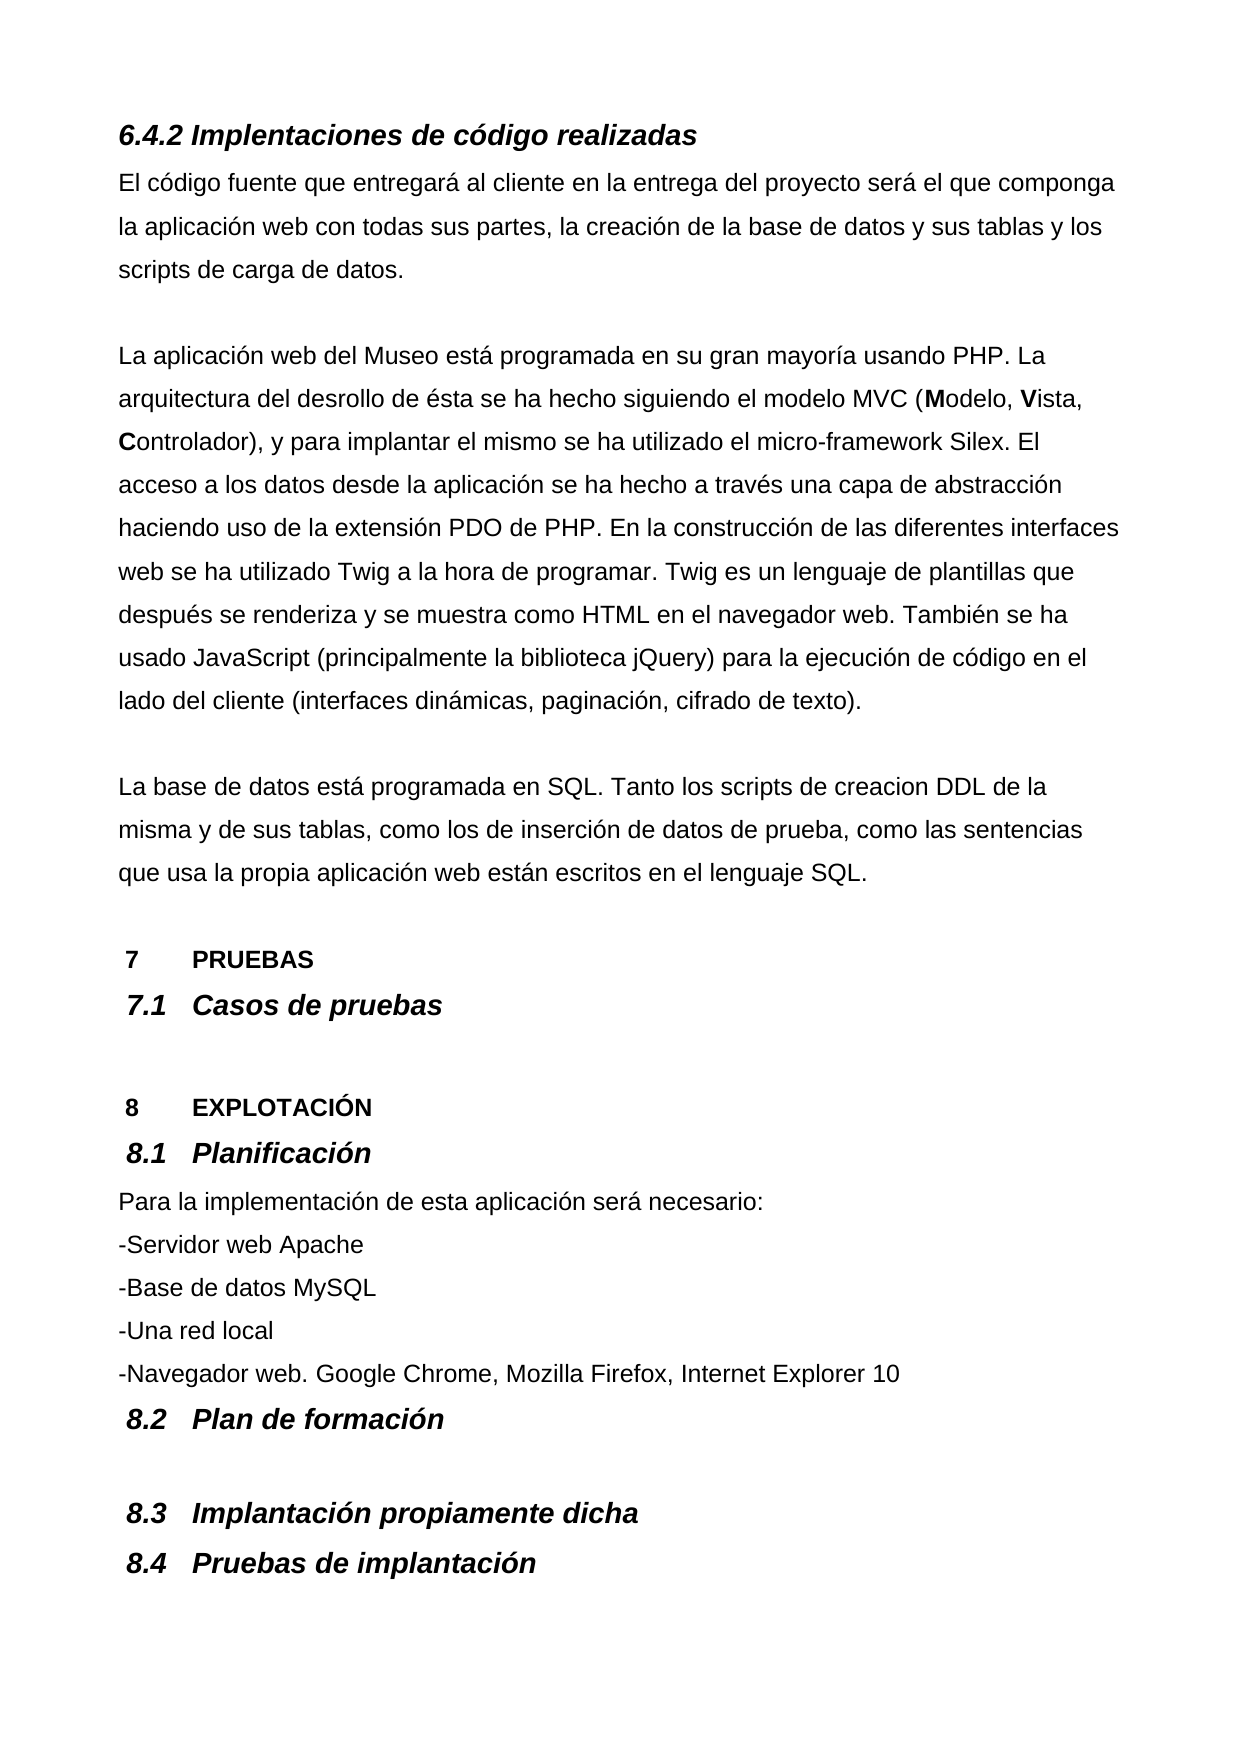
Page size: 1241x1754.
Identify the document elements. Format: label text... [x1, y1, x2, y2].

text La aplicación web del Museo está programada en su gran mayoría usando PHP. La arquitectura del desrollo de ésta se ha hecho siguiendo el modelo MVC (Modelo, Vista, Controlador), y para implantar el mismo se ha utilizado el micro-framework Silex. El acceso a los datos desde la aplicación se ha hecho a través una capa de abstracción haciendo uso de la extensión PDO de PHP. En la construcción de las diferentes interfaces web se ha utilizado Twig a la hora de programar. Twig es un lenguaje de plantillas que después se renderiza y se muestra como HTML en el navegador web. También se ha usado JavaScript (principalmente la biblioteca jQuery) para la ejecución de código en el lado del cliente (interfaces dinámicas, paginación, cifrado de texto). [118, 341, 1122, 715]
subtitle Pruebas de implantación [118, 1546, 1122, 1579]
subtitle PRUEBAS [118, 945, 1122, 973]
text -Base de datos MySQL [118, 1273, 1122, 1302]
text Para la implementación de esta aplicación será necesario: [118, 1187, 1122, 1215]
text -Navegador web. Google Chrome, Mozilla Firefox, Internet Explorer 10 [118, 1359, 1122, 1388]
subtitle EXPLOTACIÓN [118, 1093, 1122, 1122]
subtitle Planificación [118, 1136, 1122, 1170]
text -Servidor web Apache [118, 1230, 1122, 1258]
subtitle Casos de pruebas [118, 988, 1122, 1021]
subtitle Plan de formación [118, 1402, 1122, 1436]
subtitle 6.4.2 Implentaciones de código realizadas [118, 118, 1122, 152]
text -Una red local [118, 1316, 1122, 1345]
text La base de datos está programada en SQL. Tanto los scripts de creacion DDL de la misma y de sus tablas, como los de inserción de datos de prueba, como las sentencias que usa la propia aplicación web están escritos en el lenguaje SQL. [118, 772, 1122, 887]
subtitle Implantación propiamente dicha [118, 1496, 1122, 1529]
text El código fuente que entregará al cliente en la entrega del proyecto será el que componga la aplicación web con todas sus partes, la creación de la base de datos y sus tablas y los scripts de carga de datos. [118, 168, 1122, 283]
